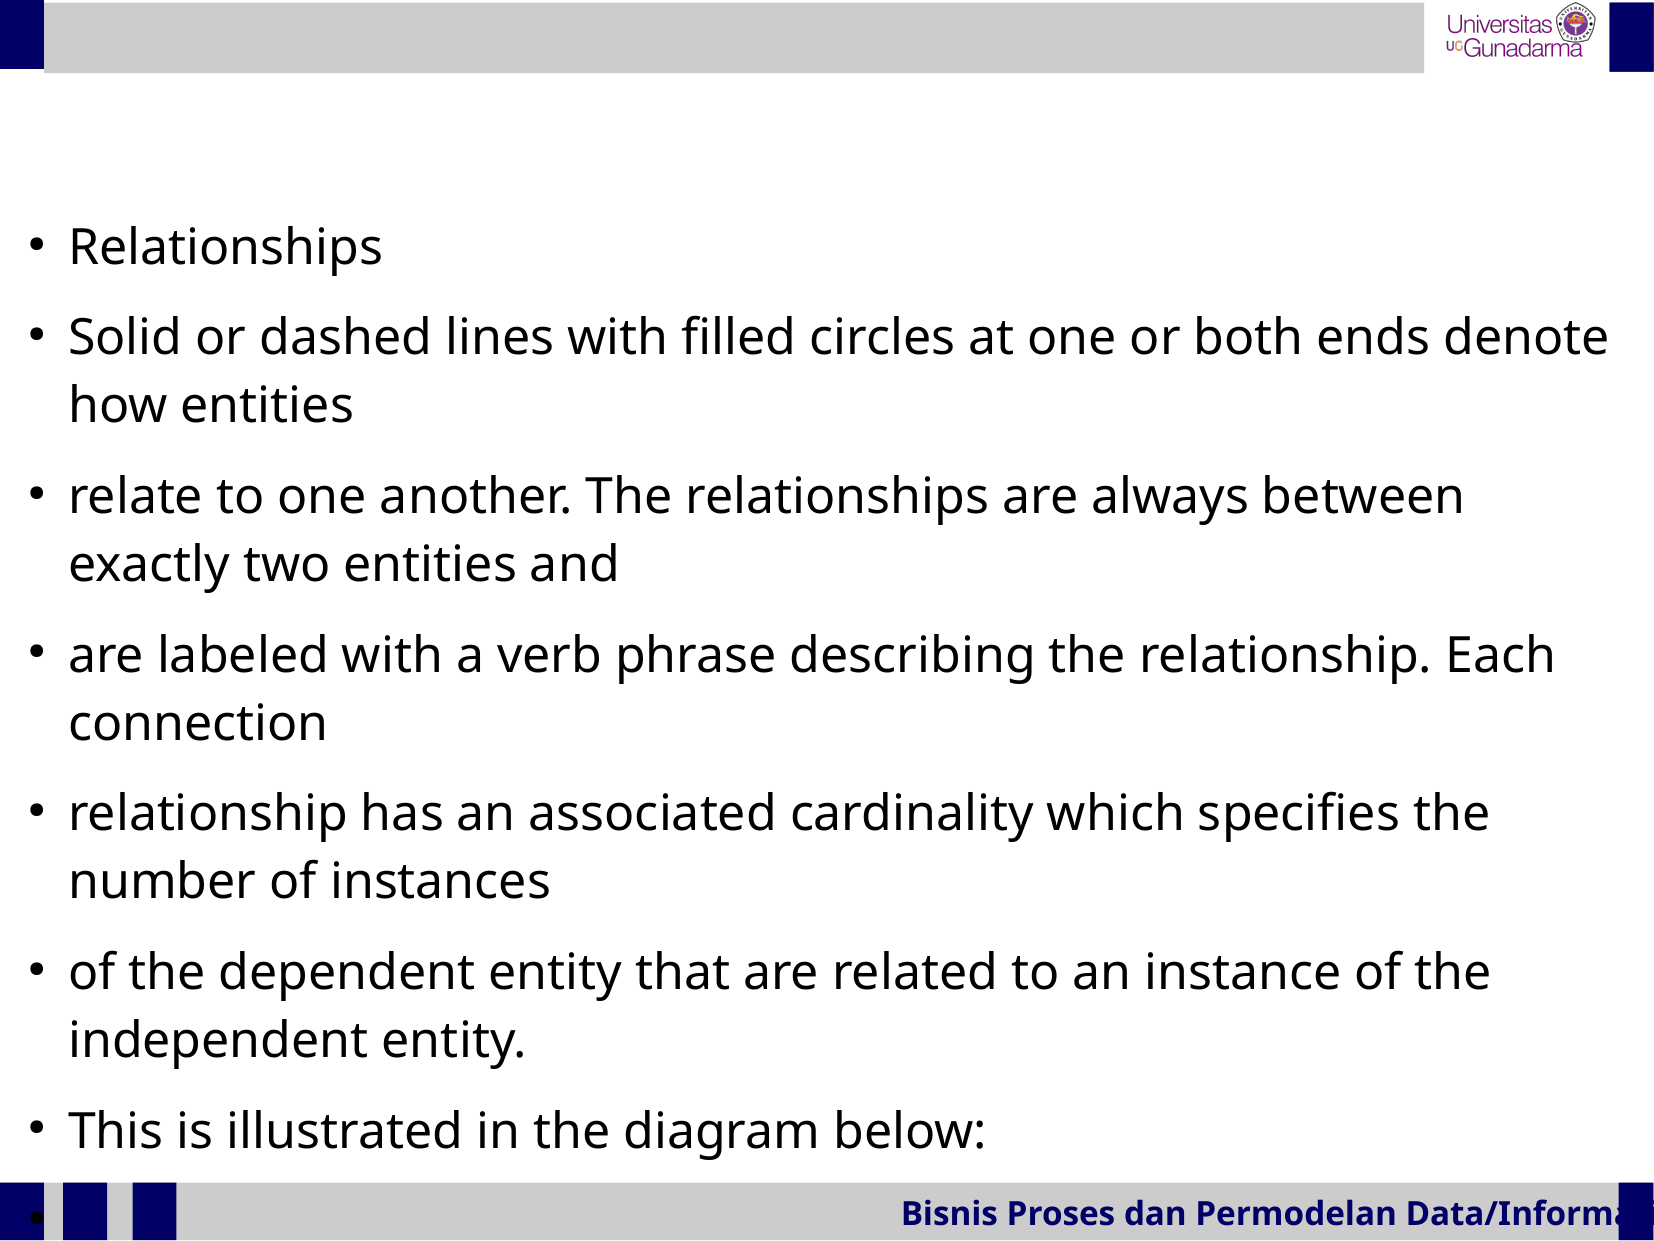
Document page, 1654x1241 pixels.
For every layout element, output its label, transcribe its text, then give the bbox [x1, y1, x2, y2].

list Relationships Solid or dashed lines with filled circles at one or both ends denote how entities relate to one another. The relationships are always between exactly two entities and are labeled with a verb phrase describing the relationship. Each connection relationship has an associated cardinality which specifies the number of instances of the dependent entity that are related to an instance of the independent entity. This is illustrated in the diagram below: [14, 210, 1630, 1171]
picture [1437, 2, 1610, 62]
